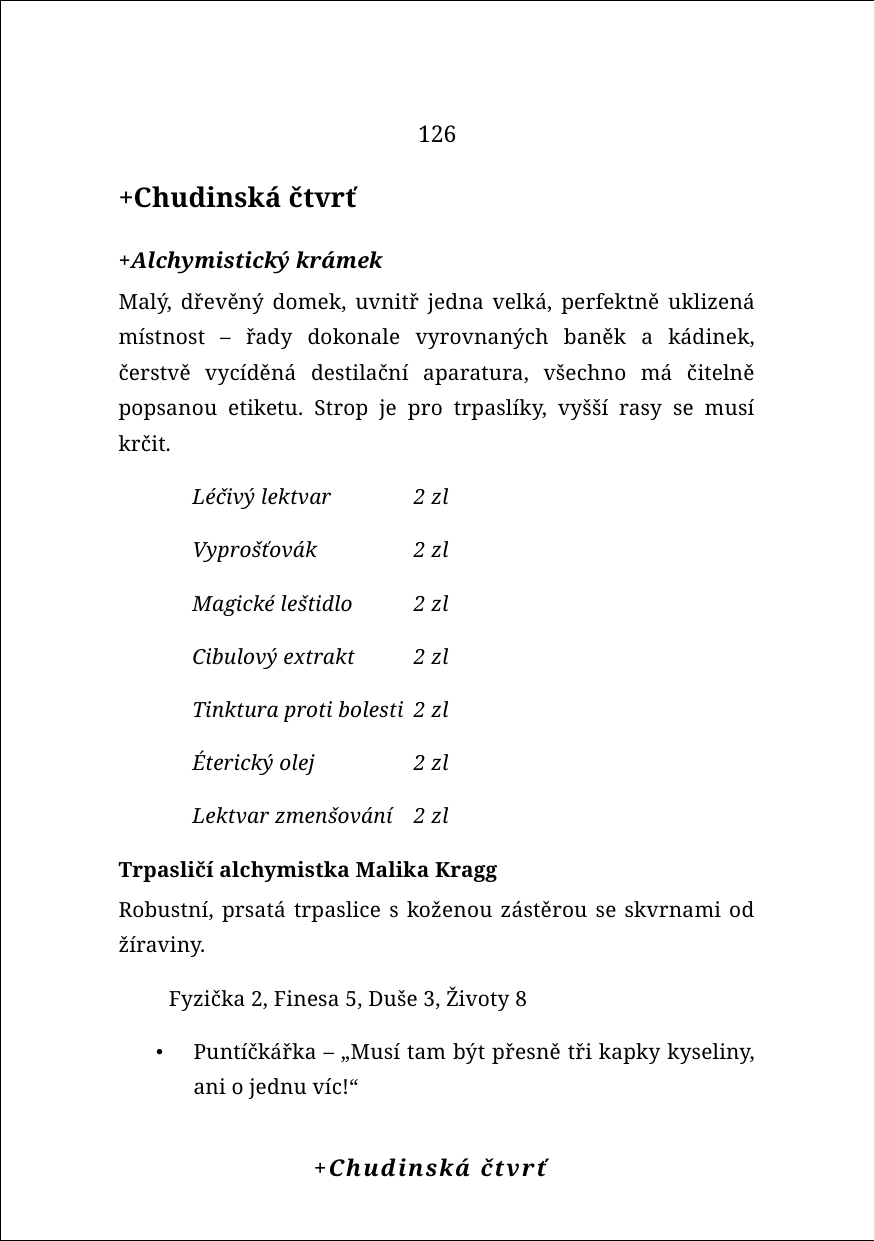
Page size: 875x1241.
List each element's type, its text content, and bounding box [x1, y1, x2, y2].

subtitle +Alchymistický krámek [118, 245, 756, 275]
subtitle +Chudinská čtvrť [118, 179, 756, 216]
text Robustní, prsatá trpaslice s koženou zástěrou se skvrnami od žíraviny. [118, 895, 756, 959]
text Malý, dřevěný domek, uvnitř jedna velká, perfektně uklizená místnost – řady dokonale vyrovnaných baněk a kádinek, čerstvě vycíděná destilační aparatura, všechno má čitelně popsanou etiketu. Strop je pro trpaslíky, vyšší rasy se musí krčit. [118, 287, 756, 457]
text Magické leštidlo 2 zl [192, 589, 756, 617]
text Fyzička 2, Finesa 5, Duše 3, Životy 8 [168, 984, 756, 1012]
text Lektvar zmenšování 2 zl [192, 802, 756, 830]
subtitle Trpasličí alchymistka Malika Kragg [118, 855, 756, 883]
text Tinktura proti bolesti 2 zl [192, 695, 756, 723]
text Éterický olej 2 zl [192, 748, 756, 777]
text Vyprošťovák 2 zl [192, 535, 756, 564]
text Cibulový extrakt 2 zl [192, 642, 756, 670]
text Léčivý lektvar 2 zl [192, 482, 756, 511]
list Puntíčkářka – „Musí tam být přesně tři kapky kyseliny, ani o jednu víc!“ [156, 1037, 756, 1101]
